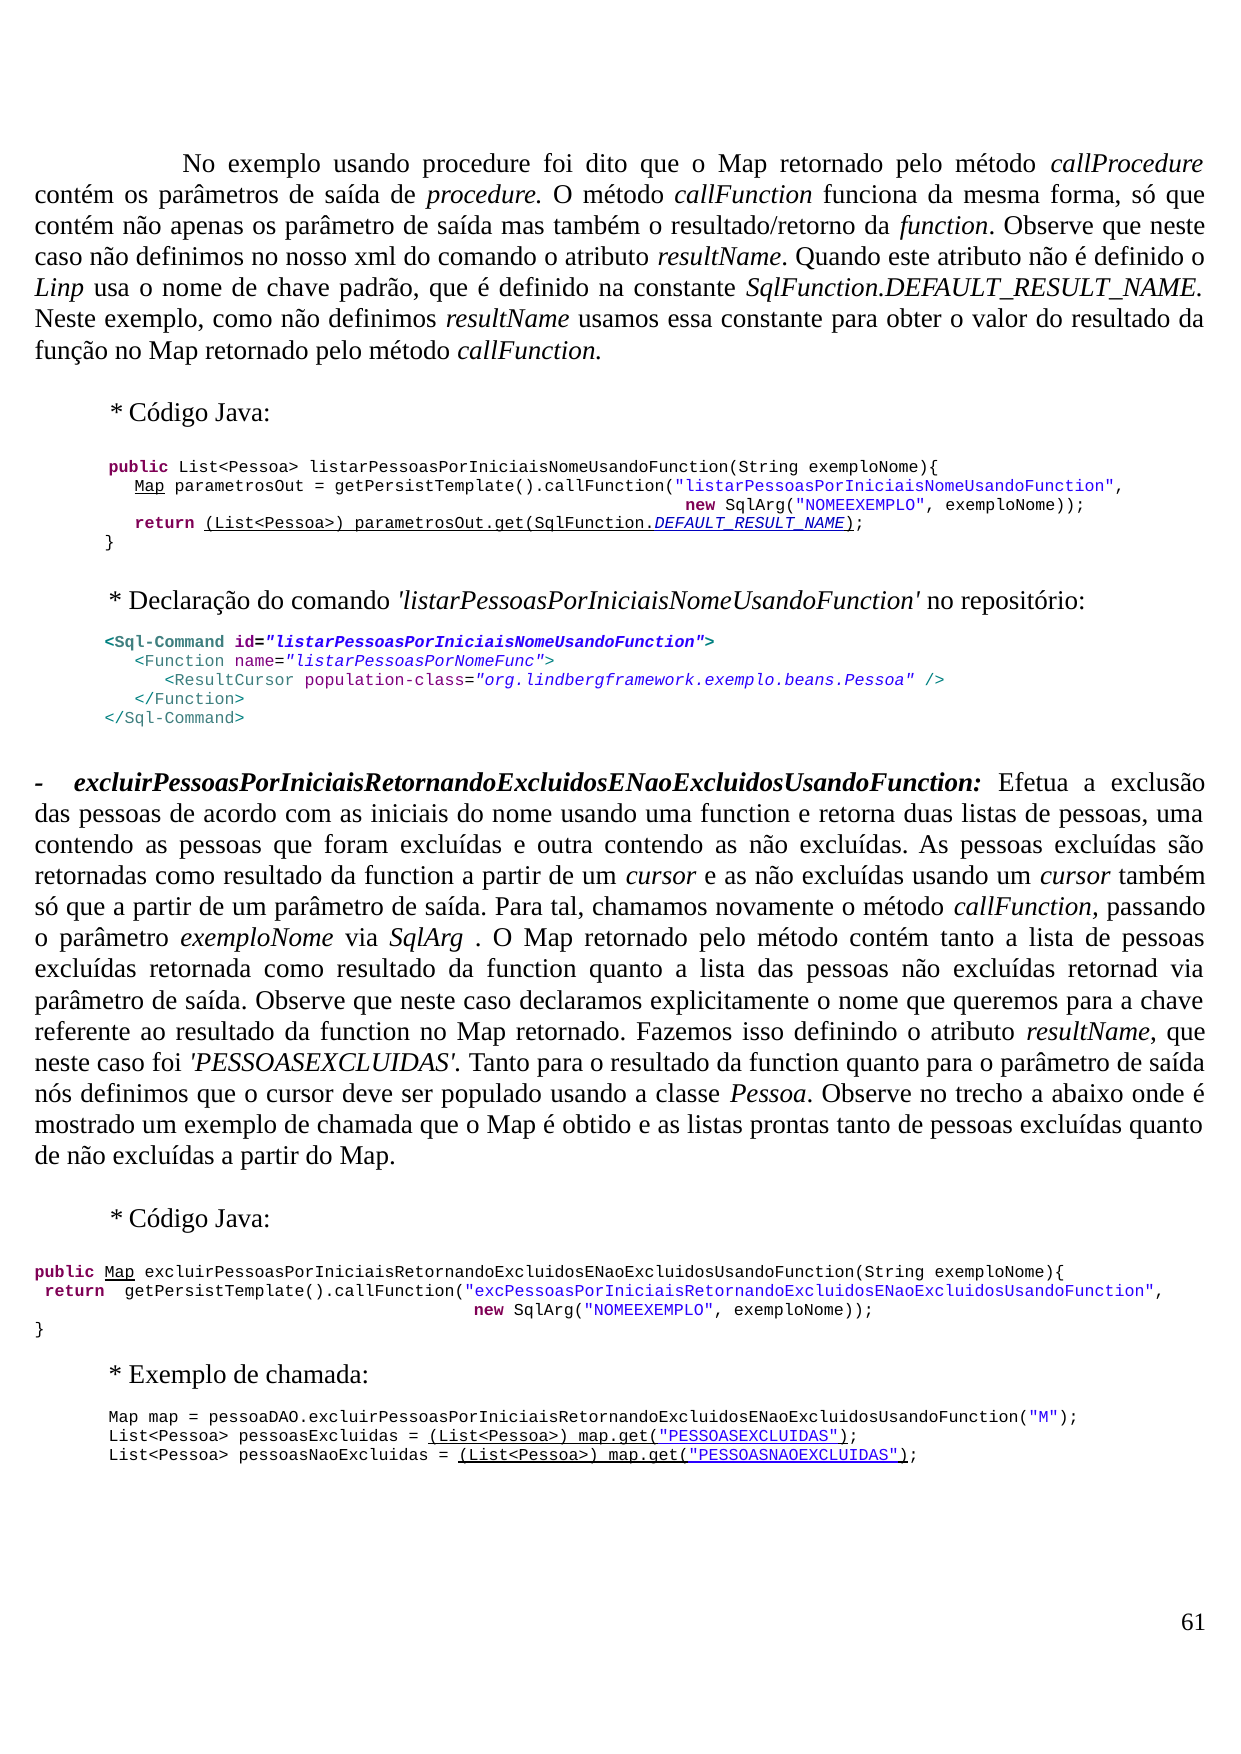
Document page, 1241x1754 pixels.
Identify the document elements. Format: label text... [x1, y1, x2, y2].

text return (List<Pessoa>) parametrosOut.get(SqlFunction.DEFAULT_RESULT_NAME); [34, 515, 1206, 534]
text Map parametrosOut = getPersistTemplate().callFunction("listarPessoasPorIniciaisNomeUsandoFunction", [34, 477, 1206, 496]
text new SqlArg("NOMEEXEMPLO", exemploNome)); [34, 1302, 1206, 1321]
text </Function> [34, 690, 1206, 709]
text <ResultCursor population-class="org.lindbergframework.exemplo.beans.Pessoa" /> [34, 671, 1206, 690]
text Map map = pessoaDAO.excluirPessoasPorIniciaisRetornandoExcluidosENaoExcluidosUsandoFunction("M"); [34, 1408, 1206, 1427]
text No exemplo usando procedure foi dito que o Map retornado pelo método callProcedure contém os parâmetros de saída de procedure. O método callFunction funciona da mesma forma, só que contém não apenas os parâmetro de saída mas também o resultado/retorno da function. Observe que neste caso não definimos no nosso xml do comando o atributo resultName. Quando este atributo não é definido o Linp usa o nome de chave padrão, que é definido na constante SqlFunction.DEFAULT_RESULT_NAME. Neste exemplo, como não definimos resultName usamos essa constante para obter o valor do resultado da função no Map retornado pelo método callFunction. [34, 147, 1206, 365]
text <Sql-Command id="listarPessoasPorIniciaisNomeUsandoFunction"> [34, 634, 1206, 653]
text </Sql-Command> [34, 709, 1206, 728]
text List<Pessoa> pessoasNaoExcluidas = (List<Pessoa>) map.get("PESSOASNAOEXCLUIDAS"); [34, 1446, 1206, 1465]
text List<Pessoa> pessoasExcluidas = (List<Pessoa>) map.get("PESSOASEXCLUIDAS"); [34, 1427, 1206, 1446]
text } [34, 534, 1206, 553]
text return getPersistTemplate().callFunction("excPessoasPorIniciaisRetornandoExcluidosENaoExcluidosUsandoFunction", [34, 1283, 1206, 1302]
text - excluirPessoasPorIniciaisRetornandoExcluidosENaoExcluidosUsandoFunction: Efetua a exclusão das pessoas de acordo com as iniciais do nome usando uma function e retorna duas listas de pessoas, uma contendo as pessoas que foram excluídas e outra contendo as não excluídas. As pessoas excluídas são retornadas como resultado da function a partir de um cursor e as não excluídas usando um cursor também só que a partir de um parâmetro de saída. Para tal, chamamos novamente o método callFunction, passando o parâmetro exemploNome via SqlArg . O Map retornado pelo método contém tanto a lista de pessoas excluídas retornada como resultado da function quanto a lista das pessoas não excluídas retornad via parâmetro de saída. Observe que neste caso declaramos explicitamente o nome que queremos para a chave referente ao resultado da function no Map retornado. Fazemos isso definindo o atributo resultName, que neste caso foi 'PESSOASEXCLUIDAS'. Tanto para o resultado da function quanto para o parâmetro de saída nós definimos que o cursor deve ser populado usando a classe Pessoa. Observe no trecho a abaixo onde é mostrado um exemplo de chamada que o Map é obtido e as listas prontas tanto de pessoas excluídas quanto de não excluídas a partir do Map. [34, 766, 1206, 1171]
text <Function name="listarPessoasPorNomeFunc"> [34, 653, 1206, 671]
text * Código Java: [34, 396, 1206, 427]
text public List<Pessoa> listarPessoasPorIniciaisNomeUsandoFunction(String exemploNome){ [34, 458, 1206, 477]
text * Declaração do comando 'listarPessoasPorIniciaisNomeUsandoFunction' no repositório: [34, 584, 1206, 615]
text public Map excluirPessoasPorIniciaisRetornandoExcluidosENaoExcluidosUsandoFunction(String exemploNome){ [34, 1264, 1206, 1283]
text } [34, 1321, 1206, 1339]
text * Exemplo de chamada: [34, 1358, 1206, 1389]
text * Código Java: [34, 1202, 1206, 1233]
text new SqlArg("NOMEEXEMPLO", exemploNome)); [34, 496, 1206, 515]
